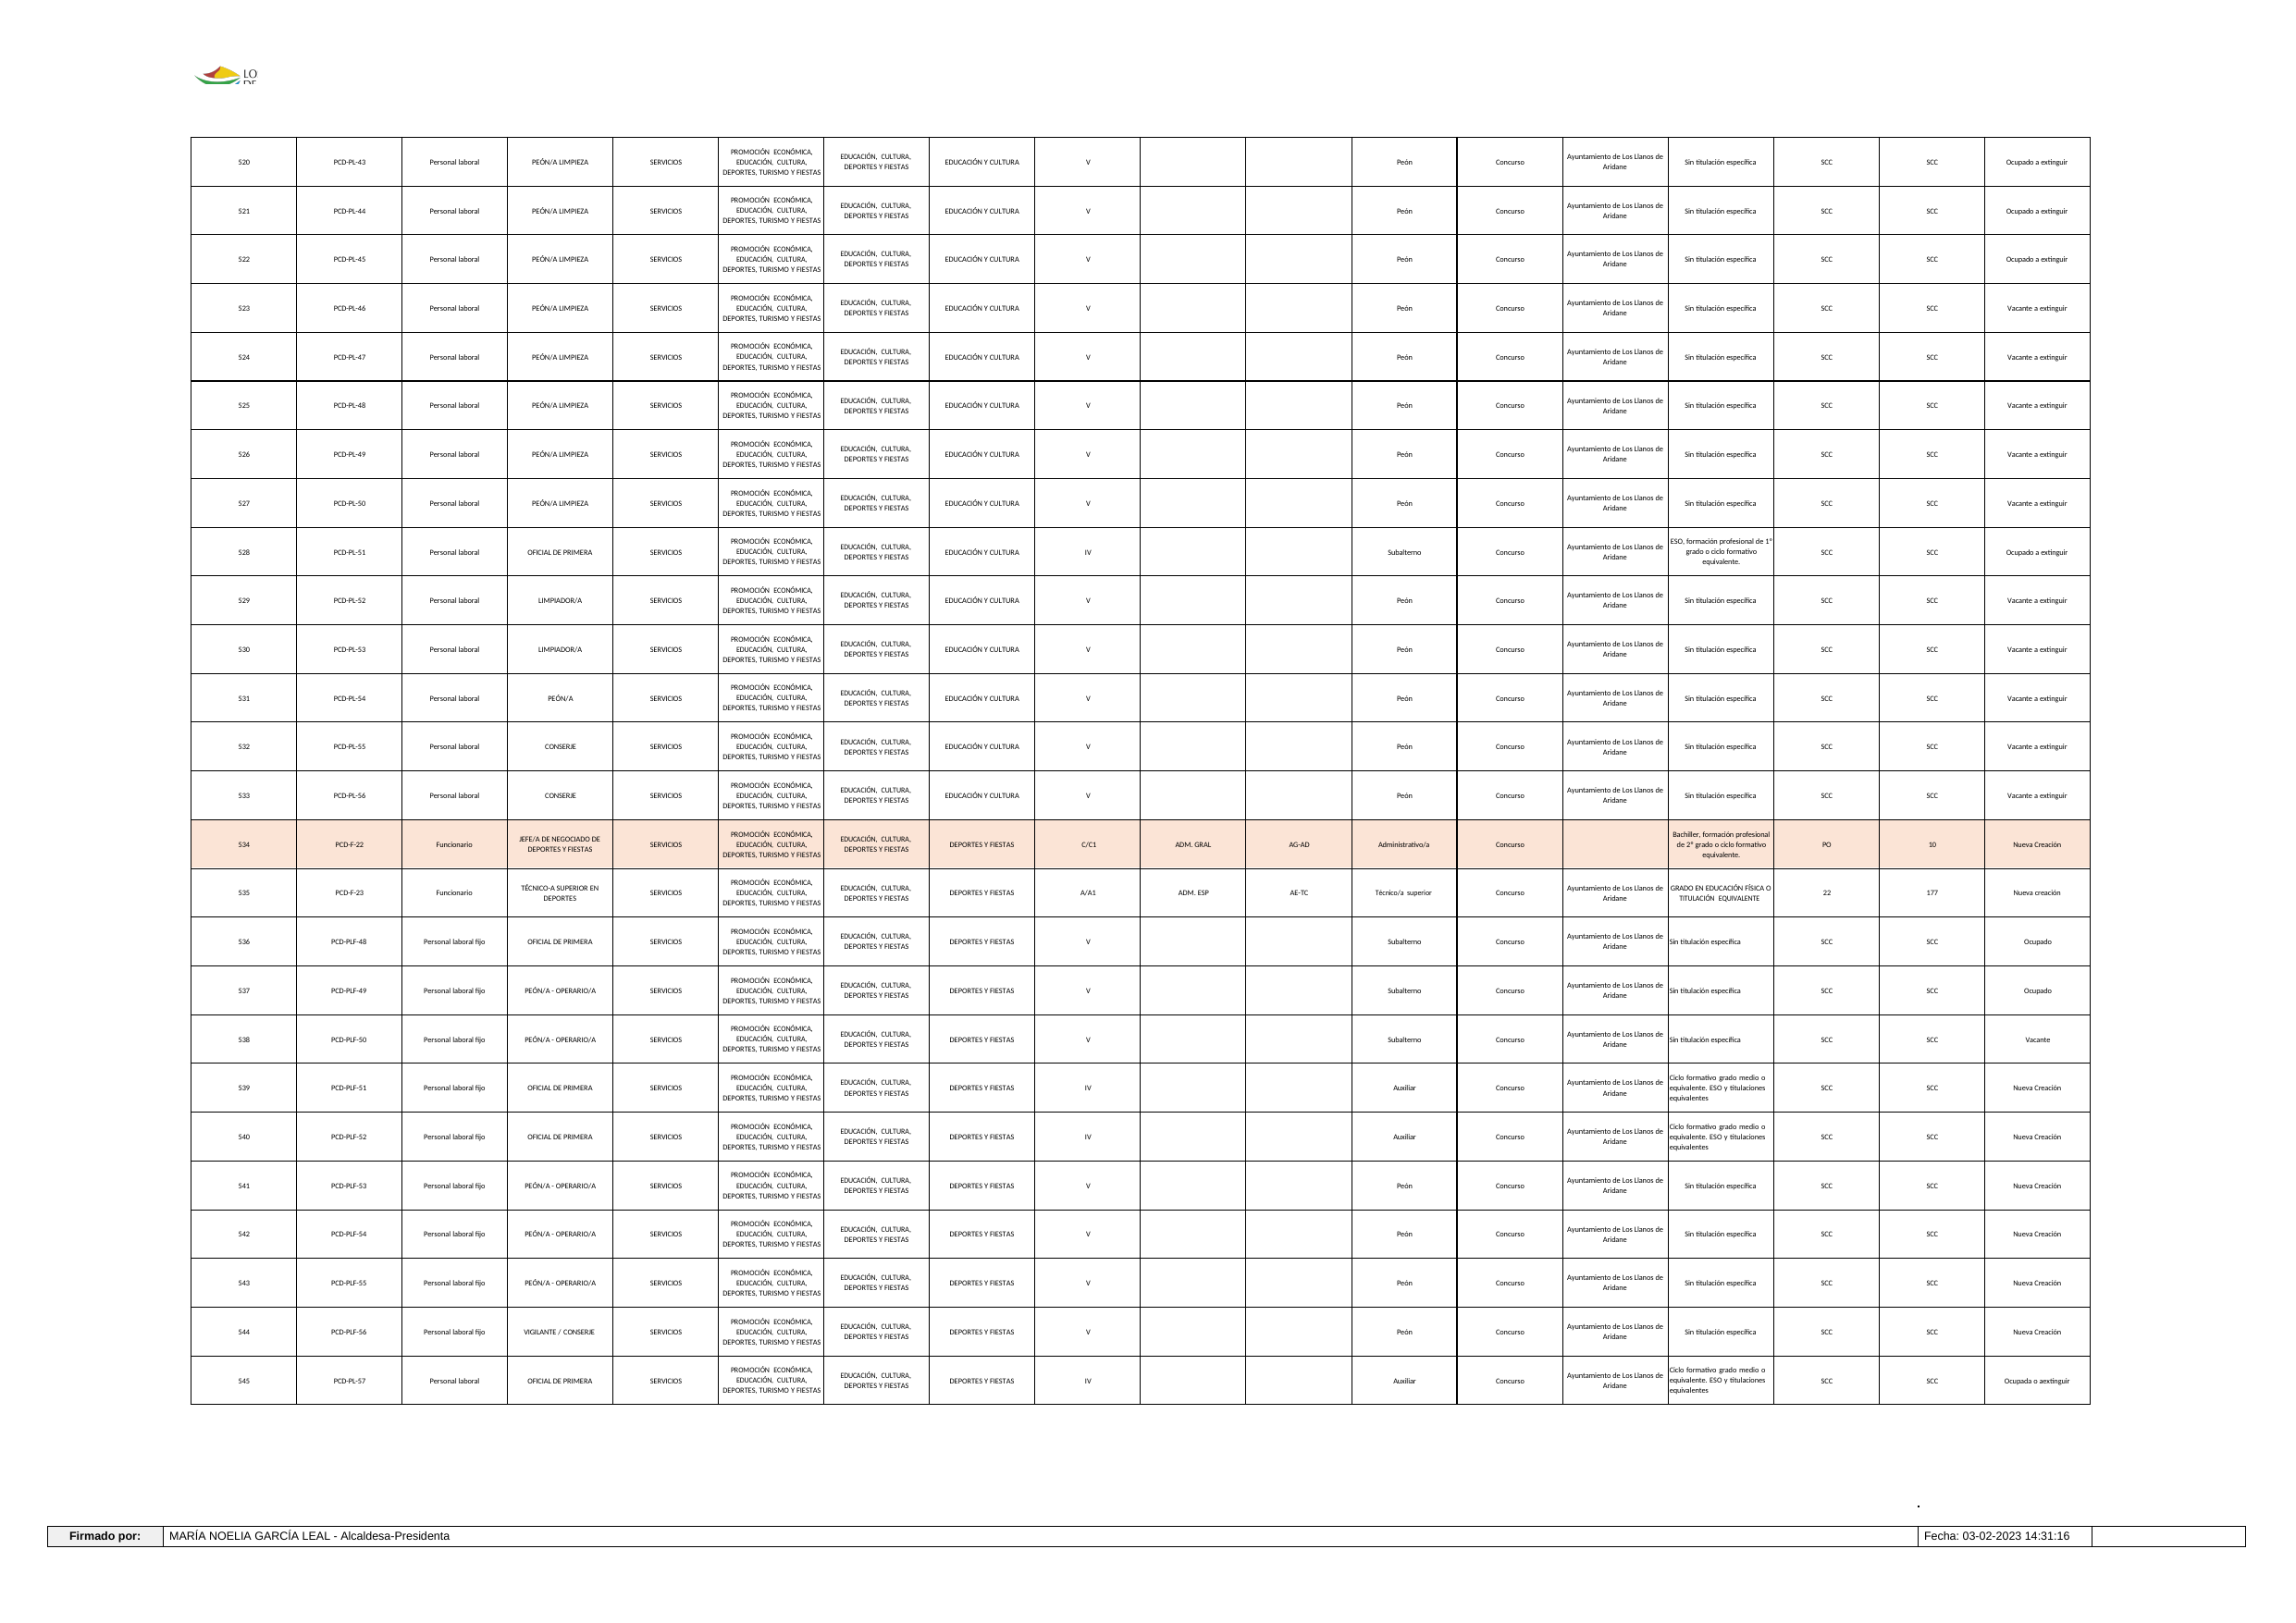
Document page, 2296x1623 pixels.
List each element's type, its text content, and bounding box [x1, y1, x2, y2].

table_cell PROMOCIÓN ECONÓMICA, EDUCACIÓN, CULTURA, DEPORTES, TURISMO Y FIESTAS [719, 1162, 823, 1209]
table_cell PEÓN/A LIMPIEZA [508, 333, 612, 380]
table_cell Concurso [1458, 1259, 1562, 1307]
table_cell EDUCACIÓN, CULTURA, DEPORTES Y FIESTAS [824, 625, 929, 673]
table_cell EDUCACIÓN, CULTURA, DEPORTES Y FIESTAS [824, 333, 929, 380]
table_cell Nueva Creación [1985, 1162, 2090, 1209]
table_cell SERVICIOS [613, 966, 718, 1014]
table_cell Auxiliar [1352, 1064, 1456, 1112]
table_cell SERVICIOS [613, 1015, 718, 1063]
table_cell [1141, 576, 1245, 624]
table_cell [1563, 820, 1668, 867]
table_cell [1246, 576, 1352, 624]
table_header Ocupado a extinguir [1985, 138, 2090, 186]
table_cell EDUCACIÓN Y CULTURA [930, 771, 1034, 819]
table_cell 542 [191, 1211, 296, 1258]
table_cell Concurso [1458, 1357, 1562, 1404]
table_cell Peón [1352, 1308, 1456, 1356]
table_cell Subalterno [1352, 528, 1456, 575]
table_cell DEPORTES Y FIESTAS [930, 1211, 1034, 1258]
table_cell DEPORTES Y FIESTAS [930, 1113, 1034, 1161]
table_cell Concurso [1458, 1308, 1562, 1356]
table_cell [1141, 1211, 1245, 1258]
table_cell Nueva Creación [1985, 1259, 2090, 1307]
table_cell PROMOCIÓN ECONÓMICA, EDUCACIÓN, CULTURA, DEPORTES, TURISMO Y FIESTAS [719, 674, 823, 721]
table_cell 529 [191, 576, 296, 624]
table_cell Bachiller, formación profesional de 2º grado o ciclo formativo equivalente. [1669, 820, 1773, 867]
table_cell 545 [191, 1357, 296, 1404]
table_cell DEPORTES Y FIESTAS [930, 1259, 1034, 1307]
table_header Peón [1352, 138, 1456, 186]
table_cell Concurso [1458, 625, 1562, 673]
table_cell SCC [1880, 1113, 1984, 1161]
table_cell SCC [1774, 1308, 1879, 1356]
table_cell EDUCACIÓN, CULTURA, DEPORTES Y FIESTAS [824, 1357, 929, 1404]
table_cell 534 [191, 820, 296, 867]
table_cell [1246, 430, 1352, 478]
table_cell [1141, 479, 1245, 526]
table_cell [1246, 284, 1352, 332]
table_cell Concurso [1458, 1064, 1562, 1112]
table_header Personal laboral [402, 138, 507, 186]
table_cell Administrativo/a [1352, 820, 1456, 867]
table_cell PEÓN/A - OPERARIO/A [508, 1162, 612, 1209]
table_cell CONSERJE [508, 722, 612, 770]
table_cell DEPORTES Y FIESTAS [930, 869, 1034, 916]
table_cell Nueva Creación [1985, 1211, 2090, 1258]
table_cell EDUCACIÓN, CULTURA, DEPORTES Y FIESTAS [824, 1259, 929, 1307]
table_cell Ayuntamiento de Los Llanos de Aridane [1563, 333, 1668, 380]
table_cell V [1035, 382, 1140, 429]
table_cell Ayuntamiento de Los Llanos de Aridane [1563, 966, 1668, 1014]
table_header 520 [191, 138, 296, 186]
table_cell [1141, 528, 1245, 575]
table_cell [1246, 722, 1352, 770]
table_cell V [1035, 1308, 1140, 1356]
table_cell SERVICIOS [613, 1211, 718, 1258]
table_cell PCD-PL-48 [297, 382, 401, 429]
table_cell SCC [1774, 1113, 1879, 1161]
table_cell Vacante a extinguir [1985, 479, 2090, 526]
table_cell SCC [1774, 771, 1879, 819]
table_cell Auxiliar [1352, 1113, 1456, 1161]
table_cell Concurso [1458, 576, 1562, 624]
table_cell Nueva Creación [1985, 1064, 2090, 1112]
table_cell Personal laboral fijo [402, 1113, 507, 1161]
table_cell Ayuntamiento de Los Llanos de Aridane [1563, 1015, 1668, 1063]
table_cell Ayuntamiento de Los Llanos de Aridane [1563, 528, 1668, 575]
table_cell Personal laboral [402, 479, 507, 526]
table_cell Sin titulación específica [1669, 576, 1773, 624]
table_cell PCD-PLF-49 [297, 966, 401, 1014]
table_header PROMOCIÓN ECONÓMICA, EDUCACIÓN, CULTURA, DEPORTES, TURISMO Y FIESTAS [719, 138, 823, 186]
table_cell Personal laboral [402, 235, 507, 283]
table_header EDUCACIÓN Y CULTURA [930, 138, 1034, 186]
table_cell Concurso [1458, 722, 1562, 770]
table_cell 540 [191, 1113, 296, 1161]
table_cell V [1035, 1015, 1140, 1063]
table_cell EDUCACIÓN, CULTURA, DEPORTES Y FIESTAS [824, 576, 929, 624]
table_cell PCD-PLF-54 [297, 1211, 401, 1258]
table_cell Ocupado [1985, 917, 2090, 965]
table_cell PCD-F-23 [297, 869, 401, 916]
table_cell SCC [1880, 187, 1984, 234]
table_cell SCC [1774, 187, 1879, 234]
table_cell SCC [1880, 1259, 1984, 1307]
table_header SERVICIOS [613, 138, 718, 186]
table_cell [1141, 722, 1245, 770]
table_cell Personal laboral [402, 187, 507, 234]
table_cell SERVICIOS [613, 187, 718, 234]
table_cell PROMOCIÓN ECONÓMICA, EDUCACIÓN, CULTURA, DEPORTES, TURISMO Y FIESTAS [719, 333, 823, 380]
table_cell SCC [1774, 235, 1879, 283]
table_cell Personal laboral [402, 722, 507, 770]
table_cell Ayuntamiento de Los Llanos de Aridane [1563, 235, 1668, 283]
table_header [2092, 1527, 2245, 1546]
table_cell Concurso [1458, 771, 1562, 819]
table_cell Ciclo formativo grado medio o equivalente. ESO y titulaciones equivalentes [1669, 1357, 1773, 1404]
table_cell PROMOCIÓN ECONÓMICA, EDUCACIÓN, CULTURA, DEPORTES, TURISMO Y FIESTAS [719, 722, 823, 770]
table_cell 524 [191, 333, 296, 380]
table_cell PCD-PLF-53 [297, 1162, 401, 1209]
table_cell [1246, 187, 1352, 234]
table_cell SERVICIOS [613, 382, 718, 429]
table_cell Peón [1352, 674, 1456, 721]
table_cell PCD-PLF-50 [297, 1015, 401, 1063]
table_cell Sin titulación específica [1669, 722, 1773, 770]
table_cell 544 [191, 1308, 296, 1356]
table_cell EDUCACIÓN, CULTURA, DEPORTES Y FIESTAS [824, 1308, 929, 1356]
table_cell 525 [191, 382, 296, 429]
table_cell EDUCACIÓN Y CULTURA [930, 187, 1034, 234]
table_cell V [1035, 771, 1140, 819]
table_cell SERVICIOS [613, 333, 718, 380]
table_cell SCC [1774, 1064, 1879, 1112]
table_cell Concurso [1458, 917, 1562, 965]
table_cell ADM. GRAL [1141, 820, 1245, 867]
table_cell PEÓN/A LIMPIEZA [508, 430, 612, 478]
table_cell PCD-PL-47 [297, 333, 401, 380]
table_cell [1246, 1357, 1352, 1404]
table_cell Nueva Creación [1985, 820, 2090, 867]
table_cell PCD-PL-54 [297, 674, 401, 721]
table_cell [1246, 528, 1352, 575]
table_cell SERVICIOS [613, 576, 718, 624]
table_cell SCC [1880, 1308, 1984, 1356]
table_cell [1246, 382, 1352, 429]
table_cell IV [1035, 1113, 1140, 1161]
table_cell EDUCACIÓN Y CULTURA [930, 333, 1034, 380]
table_cell EDUCACIÓN, CULTURA, DEPORTES Y FIESTAS [824, 722, 929, 770]
table_cell PO [1774, 820, 1879, 867]
table_cell 543 [191, 1259, 296, 1307]
table_cell [1246, 479, 1352, 526]
table_cell PEÓN/A - OPERARIO/A [508, 1211, 612, 1258]
table_cell 537 [191, 966, 296, 1014]
table_cell PCD-PL-55 [297, 722, 401, 770]
table_cell V [1035, 235, 1140, 283]
table_cell Vacante a extinguir [1985, 771, 2090, 819]
table_cell Concurso [1458, 820, 1562, 867]
table_cell PEÓN/A LIMPIEZA [508, 382, 612, 429]
table_cell SERVICIOS [613, 1308, 718, 1356]
table_cell Personal laboral [402, 528, 507, 575]
table_cell Peón [1352, 771, 1456, 819]
table_cell EDUCACIÓN, CULTURA, DEPORTES Y FIESTAS [824, 187, 929, 234]
table_cell SCC [1880, 1357, 1984, 1404]
table_cell PEÓN/A [508, 674, 612, 721]
table_cell [1246, 771, 1352, 819]
table_cell IV [1035, 1064, 1140, 1112]
table_cell SCC [1774, 284, 1879, 332]
table_cell Vacante a extinguir [1985, 674, 2090, 721]
table_cell IV [1035, 1357, 1140, 1404]
table_cell 533 [191, 771, 296, 819]
table_cell 522 [191, 235, 296, 283]
table_cell [1246, 966, 1352, 1014]
table_cell [1246, 333, 1352, 380]
table_cell SCC [1774, 1162, 1879, 1209]
table_cell Ayuntamiento de Los Llanos de Aridane [1563, 1113, 1668, 1161]
table_cell DEPORTES Y FIESTAS [930, 1015, 1034, 1063]
table_cell PROMOCIÓN ECONÓMICA, EDUCACIÓN, CULTURA, DEPORTES, TURISMO Y FIESTAS [719, 1113, 823, 1161]
table_cell SCC [1774, 1259, 1879, 1307]
table_cell SCC [1774, 1357, 1879, 1404]
table_cell [1246, 1015, 1352, 1063]
table_cell Peón [1352, 187, 1456, 234]
table_cell [1246, 1162, 1352, 1209]
table_cell Peón [1352, 235, 1456, 283]
table_cell PROMOCIÓN ECONÓMICA, EDUCACIÓN, CULTURA, DEPORTES, TURISMO Y FIESTAS [719, 625, 823, 673]
table_cell Ayuntamiento de Los Llanos de Aridane [1563, 430, 1668, 478]
table_cell Personal laboral [402, 284, 507, 332]
table_cell Vacante a extinguir [1985, 625, 2090, 673]
table_cell PEÓN/A LIMPIEZA [508, 187, 612, 234]
table_cell Vacante [1985, 1015, 2090, 1063]
table_cell Sin titulación específica [1669, 1308, 1773, 1356]
table_cell EDUCACIÓN, CULTURA, DEPORTES Y FIESTAS [824, 966, 929, 1014]
table_cell PROMOCIÓN ECONÓMICA, EDUCACIÓN, CULTURA, DEPORTES, TURISMO Y FIESTAS [719, 1064, 823, 1112]
table_cell Concurso [1458, 1211, 1562, 1258]
table_cell Ocupado a extinguir [1985, 187, 2090, 234]
table_cell PROMOCIÓN ECONÓMICA, EDUCACIÓN, CULTURA, DEPORTES, TURISMO Y FIESTAS [719, 576, 823, 624]
table_cell Concurso [1458, 1162, 1562, 1209]
table_cell Ayuntamiento de Los Llanos de Aridane [1563, 625, 1668, 673]
table_cell 521 [191, 187, 296, 234]
table_cell Peón [1352, 430, 1456, 478]
table_cell SCC [1880, 479, 1984, 526]
table_cell Concurso [1458, 333, 1562, 380]
table_cell PCD-PLF-55 [297, 1259, 401, 1307]
table_cell Subalterno [1352, 1015, 1456, 1063]
table_cell Concurso [1458, 382, 1562, 429]
table_cell LIMPIADOR/A [508, 625, 612, 673]
table_cell Ciclo formativo grado medio o equivalente. ESO y titulaciones equivalentes [1669, 1064, 1773, 1112]
table_cell [1246, 1259, 1352, 1307]
table_cell VIGILANTE / CONSERJE [508, 1308, 612, 1356]
table_cell Nueva Creación [1985, 1308, 2090, 1356]
table_cell Ayuntamiento de Los Llanos de Aridane [1563, 1308, 1668, 1356]
table_cell SERVICIOS [613, 820, 718, 867]
table_cell Personal laboral fijo [402, 1015, 507, 1063]
table_cell SERVICIOS [613, 528, 718, 575]
table_cell SCC [1880, 528, 1984, 575]
table_cell PROMOCIÓN ECONÓMICA, EDUCACIÓN, CULTURA, DEPORTES, TURISMO Y FIESTAS [719, 1211, 823, 1258]
table_cell PCD-PL-45 [297, 235, 401, 283]
table_cell PEÓN/A LIMPIEZA [508, 235, 612, 283]
table_header Fecha: 03-02-2023 14:31:16 [1919, 1527, 2092, 1546]
table_cell 535 [191, 869, 296, 916]
table_cell 530 [191, 625, 296, 673]
table_cell Ayuntamiento de Los Llanos de Aridane [1563, 1357, 1668, 1404]
table_cell PCD-PLF-51 [297, 1064, 401, 1112]
table_cell [1141, 430, 1245, 478]
table_cell CONSERJE [508, 771, 612, 819]
table_cell PROMOCIÓN ECONÓMICA, EDUCACIÓN, CULTURA, DEPORTES, TURISMO Y FIESTAS [719, 187, 823, 234]
table_cell EDUCACIÓN Y CULTURA [930, 625, 1034, 673]
table_cell SERVICIOS [613, 674, 718, 721]
table_cell SCC [1774, 382, 1879, 429]
table_cell [1141, 771, 1245, 819]
table_cell Peón [1352, 722, 1456, 770]
table_cell SERVICIOS [613, 722, 718, 770]
table_cell EDUCACIÓN, CULTURA, DEPORTES Y FIESTAS [824, 235, 929, 283]
table_cell V [1035, 966, 1140, 1014]
table_cell Sin titulación específica [1669, 284, 1773, 332]
table_cell AE-TC [1246, 869, 1352, 916]
table_cell Sin titulación específica [1669, 235, 1773, 283]
table_cell Sin titulación específica [1669, 966, 1773, 1014]
table_cell EDUCACIÓN, CULTURA, DEPORTES Y FIESTAS [824, 528, 929, 575]
table_cell EDUCACIÓN Y CULTURA [930, 722, 1034, 770]
table_cell [1141, 382, 1245, 429]
table_header V [1035, 138, 1140, 186]
table_cell [1246, 1113, 1352, 1161]
table_cell SCC [1774, 722, 1879, 770]
table_cell [1141, 1162, 1245, 1209]
table_cell SCC [1880, 284, 1984, 332]
table_cell SCC [1774, 1015, 1879, 1063]
table_cell SERVICIOS [613, 1259, 718, 1307]
table_cell Ayuntamiento de Los Llanos de Aridane [1563, 674, 1668, 721]
table_cell Personal laboral fijo [402, 1308, 507, 1356]
table_cell 532 [191, 722, 296, 770]
table_cell [1141, 674, 1245, 721]
table_cell PROMOCIÓN ECONÓMICA, EDUCACIÓN, CULTURA, DEPORTES, TURISMO Y FIESTAS [719, 430, 823, 478]
table_cell Peón [1352, 284, 1456, 332]
table_cell [1246, 1211, 1352, 1258]
table_cell Concurso [1458, 284, 1562, 332]
table_cell PROMOCIÓN ECONÓMICA, EDUCACIÓN, CULTURA, DEPORTES, TURISMO Y FIESTAS [719, 966, 823, 1014]
table_cell [1141, 1064, 1245, 1112]
table_cell PEÓN/A - OPERARIO/A [508, 1015, 612, 1063]
table_cell Subalterno [1352, 966, 1456, 1014]
table_cell [1141, 625, 1245, 673]
table_cell Personal laboral [402, 576, 507, 624]
table_cell Ayuntamiento de Los Llanos de Aridane [1563, 1064, 1668, 1112]
table_cell EDUCACIÓN, CULTURA, DEPORTES Y FIESTAS [824, 1211, 929, 1258]
table_cell Ayuntamiento de Los Llanos de Aridane [1563, 869, 1668, 916]
table_cell EDUCACIÓN, CULTURA, DEPORTES Y FIESTAS [824, 1064, 929, 1112]
table_cell 10 [1880, 820, 1984, 867]
table_cell PCD-F-22 [297, 820, 401, 867]
table_cell [1141, 917, 1245, 965]
table_cell [1141, 235, 1245, 283]
table_cell PCD-PLF-52 [297, 1113, 401, 1161]
table_cell SERVICIOS [613, 1064, 718, 1112]
table_cell EDUCACIÓN, CULTURA, DEPORTES Y FIESTAS [824, 917, 929, 965]
table_cell [1141, 284, 1245, 332]
table_cell Personal laboral fijo [402, 1259, 507, 1307]
table_cell Nueva Creación [1985, 1113, 2090, 1161]
table_cell DEPORTES Y FIESTAS [930, 1064, 1034, 1112]
table_cell [1141, 333, 1245, 380]
table_cell Vacante a extinguir [1985, 284, 2090, 332]
table_cell 538 [191, 1015, 296, 1063]
table_cell SERVICIOS [613, 430, 718, 478]
table_cell PROMOCIÓN ECONÓMICA, EDUCACIÓN, CULTURA, DEPORTES, TURISMO Y FIESTAS [719, 479, 823, 526]
table_cell OFICIAL DE PRIMERA [508, 1113, 612, 1161]
table_cell Sin titulación específica [1669, 187, 1773, 234]
table_cell SCC [1880, 771, 1984, 819]
table_cell SCC [1880, 333, 1984, 380]
table_cell Ayuntamiento de Los Llanos de Aridane [1563, 1259, 1668, 1307]
table_cell Personal laboral fijo [402, 917, 507, 965]
table_cell Ayuntamiento de Los Llanos de Aridane [1563, 479, 1668, 526]
table_cell PCD-PLF-48 [297, 917, 401, 965]
table_cell V [1035, 917, 1140, 965]
table_cell SCC [1774, 674, 1879, 721]
table_cell Funcionario [402, 820, 507, 867]
table_cell PROMOCIÓN ECONÓMICA, EDUCACIÓN, CULTURA, DEPORTES, TURISMO Y FIESTAS [719, 528, 823, 575]
table_cell Peón [1352, 382, 1456, 429]
table_cell PCD-PL-57 [297, 1357, 401, 1404]
table_cell GRADO EN EDUCACIÓN FÍSICA O TITULACIÓN EQUIVALENTE [1669, 869, 1773, 916]
table_header Sin titulación específica [1669, 138, 1773, 186]
table_cell Concurso [1458, 1113, 1562, 1161]
table_cell Subalterno [1352, 917, 1456, 965]
table_cell SCC [1880, 235, 1984, 283]
table_cell PEÓN/A - OPERARIO/A [508, 966, 612, 1014]
table_cell [1141, 1113, 1245, 1161]
table_cell PROMOCIÓN ECONÓMICA, EDUCACIÓN, CULTURA, DEPORTES, TURISMO Y FIESTAS [719, 917, 823, 965]
table_cell Sin titulación específica [1669, 917, 1773, 965]
table_cell PROMOCIÓN ECONÓMICA, EDUCACIÓN, CULTURA, DEPORTES, TURISMO Y FIESTAS [719, 1357, 823, 1404]
table_cell SERVICIOS [613, 625, 718, 673]
table_cell Sin titulación específica [1669, 333, 1773, 380]
table_cell Auxiliar [1352, 1357, 1456, 1404]
table_header Concurso [1458, 138, 1562, 186]
table_cell Peón [1352, 1259, 1456, 1307]
table_cell SERVICIOS [613, 479, 718, 526]
table_cell SCC [1880, 917, 1984, 965]
table_cell Personal laboral fijo [402, 1162, 507, 1209]
table_cell Concurso [1458, 1015, 1562, 1063]
table_cell EDUCACIÓN, CULTURA, DEPORTES Y FIESTAS [824, 430, 929, 478]
table_cell Personal laboral [402, 625, 507, 673]
table_cell EDUCACIÓN, CULTURA, DEPORTES Y FIESTAS [824, 869, 929, 916]
table_cell PCD-PL-52 [297, 576, 401, 624]
table_cell 523 [191, 284, 296, 332]
table_cell SCC [1774, 430, 1879, 478]
table_cell PCD-PL-49 [297, 430, 401, 478]
table_cell SCC [1774, 528, 1879, 575]
table_cell SERVICIOS [613, 284, 718, 332]
table_cell Concurso [1458, 528, 1562, 575]
table_header Firmado por: [48, 1527, 163, 1546]
table_cell PEÓN/A LIMPIEZA [508, 284, 612, 332]
table_cell Sin titulación específica [1669, 1162, 1773, 1209]
table_cell PROMOCIÓN ECONÓMICA, EDUCACIÓN, CULTURA, DEPORTES, TURISMO Y FIESTAS [719, 284, 823, 332]
table_header [1141, 138, 1245, 186]
table_cell Sin titulación específica [1669, 1259, 1773, 1307]
table_cell V [1035, 625, 1140, 673]
table_cell EDUCACIÓN, CULTURA, DEPORTES Y FIESTAS [824, 1113, 929, 1161]
table_cell 541 [191, 1162, 296, 1209]
table_cell Personal laboral [402, 382, 507, 429]
table_cell Concurso [1458, 430, 1562, 478]
table_cell [1141, 1308, 1245, 1356]
table_cell PROMOCIÓN ECONÓMICA, EDUCACIÓN, CULTURA, DEPORTES, TURISMO Y FIESTAS [719, 382, 823, 429]
table_cell [1246, 1308, 1352, 1356]
table_cell OFICIAL DE PRIMERA [508, 1064, 612, 1112]
table_cell EDUCACIÓN, CULTURA, DEPORTES Y FIESTAS [824, 284, 929, 332]
table_cell EDUCACIÓN Y CULTURA [930, 576, 1034, 624]
table_cell SCC [1774, 917, 1879, 965]
table_cell EDUCACIÓN Y CULTURA [930, 479, 1034, 526]
table_cell EDUCACIÓN Y CULTURA [930, 235, 1034, 283]
table_cell EDUCACIÓN Y CULTURA [930, 674, 1034, 721]
table_cell OFICIAL DE PRIMERA [508, 1357, 612, 1404]
table_cell PCD-PL-56 [297, 771, 401, 819]
table_cell V [1035, 1211, 1140, 1258]
table_cell SERVICIOS [613, 917, 718, 965]
table_cell EDUCACIÓN, CULTURA, DEPORTES Y FIESTAS [824, 674, 929, 721]
table_cell [1141, 1015, 1245, 1063]
table_cell 536 [191, 917, 296, 965]
table_cell Ocupada o aextinguir [1985, 1357, 2090, 1404]
table_cell SCC [1774, 625, 1879, 673]
table_cell SERVICIOS [613, 1113, 718, 1161]
table_cell JEFE/A DE NEGOCIADO DE DEPORTES Y FIESTAS [508, 820, 612, 867]
table_cell Sin titulación específica [1669, 430, 1773, 478]
table_header MARÍA NOELIA GARCÍA LEAL - Alcaldesa-Presidenta [164, 1527, 1918, 1546]
table_cell EDUCACIÓN, CULTURA, DEPORTES Y FIESTAS [824, 1015, 929, 1063]
table_cell Ayuntamiento de Los Llanos de Aridane [1563, 722, 1668, 770]
table_cell SCC [1880, 722, 1984, 770]
table_cell SCC [1774, 479, 1879, 526]
table_cell V [1035, 1162, 1140, 1209]
table_cell LIMPIADOR/A [508, 576, 612, 624]
table_cell C/C1 [1035, 820, 1140, 867]
table_cell Personal laboral [402, 674, 507, 721]
table_cell Ayuntamiento de Los Llanos de Aridane [1563, 187, 1668, 234]
table_cell DEPORTES Y FIESTAS [930, 917, 1034, 965]
table_cell V [1035, 333, 1140, 380]
table_cell Peón [1352, 576, 1456, 624]
table_cell V [1035, 576, 1140, 624]
table_cell ESO, formación profesional de 1º grado o ciclo formativo equivalente. [1669, 528, 1773, 575]
table_cell Ocupado [1985, 966, 2090, 1014]
table_cell Ayuntamiento de Los Llanos de Aridane [1563, 771, 1668, 819]
table_cell Sin titulación específica [1669, 382, 1773, 429]
table_cell Personal laboral [402, 430, 507, 478]
table_cell SERVICIOS [613, 771, 718, 819]
table_cell SCC [1774, 333, 1879, 380]
table_cell Ayuntamiento de Los Llanos de Aridane [1563, 1162, 1668, 1209]
table_cell Vacante a extinguir [1985, 430, 2090, 478]
table_cell Personal laboral fijo [402, 1211, 507, 1258]
table_cell Ayuntamiento de Los Llanos de Aridane [1563, 1211, 1668, 1258]
table_cell Ocupado a extinguir [1985, 235, 2090, 283]
table_cell SCC [1880, 625, 1984, 673]
table_cell EDUCACIÓN, CULTURA, DEPORTES Y FIESTAS [824, 479, 929, 526]
table_cell EDUCACIÓN Y CULTURA [930, 528, 1034, 575]
table_cell IV [1035, 528, 1140, 575]
table_cell Concurso [1458, 869, 1562, 916]
table_cell PCD-PLF-56 [297, 1308, 401, 1356]
table_cell [1141, 1357, 1245, 1404]
table_cell PROMOCIÓN ECONÓMICA, EDUCACIÓN, CULTURA, DEPORTES, TURISMO Y FIESTAS [719, 1015, 823, 1063]
table_cell 531 [191, 674, 296, 721]
table_cell Ayuntamiento de Los Llanos de Aridane [1563, 382, 1668, 429]
table_cell Peón [1352, 625, 1456, 673]
table_cell Concurso [1458, 479, 1562, 526]
table_cell ADM. ESP [1141, 869, 1245, 916]
table_cell [1246, 235, 1352, 283]
table_cell V [1035, 284, 1140, 332]
table_cell Ocupado a extinguir [1985, 528, 2090, 575]
table_cell EDUCACIÓN Y CULTURA [930, 284, 1034, 332]
table_cell DEPORTES Y FIESTAS [930, 820, 1034, 867]
table_cell EDUCACIÓN, CULTURA, DEPORTES Y FIESTAS [824, 771, 929, 819]
table_cell SERVICIOS [613, 1357, 718, 1404]
table_cell V [1035, 430, 1140, 478]
table_cell SCC [1880, 1064, 1984, 1112]
table_cell SCC [1774, 576, 1879, 624]
table_cell [1141, 966, 1245, 1014]
table_cell Funcionario [402, 869, 507, 916]
table_cell Vacante a extinguir [1985, 722, 2090, 770]
table_cell DEPORTES Y FIESTAS [930, 1357, 1034, 1404]
table_cell Concurso [1458, 235, 1562, 283]
table_cell V [1035, 187, 1140, 234]
table_cell A/A1 [1035, 869, 1140, 916]
table_cell Personal laboral fijo [402, 1064, 507, 1112]
table_cell PCD-PL-44 [297, 187, 401, 234]
table_cell PROMOCIÓN ECONÓMICA, EDUCACIÓN, CULTURA, DEPORTES, TURISMO Y FIESTAS [719, 771, 823, 819]
table_cell V [1035, 722, 1140, 770]
table_cell EDUCACIÓN, CULTURA, DEPORTES Y FIESTAS [824, 1162, 929, 1209]
table_cell Sin titulación específica [1669, 771, 1773, 819]
table_cell 177 [1880, 869, 1984, 916]
table_cell [1246, 674, 1352, 721]
table_cell Peón [1352, 1211, 1456, 1258]
table_cell Sin titulación específica [1669, 1015, 1773, 1063]
table_cell Personal laboral fijo [402, 966, 507, 1014]
table_cell Ayuntamiento de Los Llanos de Aridane [1563, 917, 1668, 965]
table_cell TÉCNICO-A SUPERIOR EN DEPORTES [508, 869, 612, 916]
table_cell SERVICIOS [613, 869, 718, 916]
table_cell Ayuntamiento de Los Llanos de Aridane [1563, 284, 1668, 332]
table_cell OFICIAL DE PRIMERA [508, 528, 612, 575]
table_cell [1246, 917, 1352, 965]
table_cell Sin titulación específica [1669, 479, 1773, 526]
table_cell 539 [191, 1064, 296, 1112]
table_cell PEÓN/A LIMPIEZA [508, 479, 612, 526]
table_cell PROMOCIÓN ECONÓMICA, EDUCACIÓN, CULTURA, DEPORTES, TURISMO Y FIESTAS [719, 1308, 823, 1356]
table_cell Peón [1352, 479, 1456, 526]
table_cell DEPORTES Y FIESTAS [930, 1308, 1034, 1356]
table_cell DEPORTES Y FIESTAS [930, 966, 1034, 1014]
table_cell 526 [191, 430, 296, 478]
table_cell PCD-PL-51 [297, 528, 401, 575]
table_cell SERVICIOS [613, 1162, 718, 1209]
table_cell EDUCACIÓN, CULTURA, DEPORTES Y FIESTAS [824, 820, 929, 867]
table_cell Vacante a extinguir [1985, 333, 2090, 380]
table_cell Concurso [1458, 187, 1562, 234]
table_cell AG-AD [1246, 820, 1352, 867]
table_cell Concurso [1458, 966, 1562, 1014]
table_cell SCC [1880, 430, 1984, 478]
table_cell Nueva creación [1985, 869, 2090, 916]
table_cell EDUCACIÓN Y CULTURA [930, 430, 1034, 478]
table_cell SCC [1880, 576, 1984, 624]
table_cell SCC [1880, 1162, 1984, 1209]
table_cell PCD-PL-50 [297, 479, 401, 526]
table_cell 528 [191, 528, 296, 575]
table_cell [1246, 1064, 1352, 1112]
table_cell Sin titulación específica [1669, 1211, 1773, 1258]
table_cell PCD-PL-46 [297, 284, 401, 332]
table_cell Ayuntamiento de Los Llanos de Aridane [1563, 576, 1668, 624]
table_cell PCD-PL-53 [297, 625, 401, 673]
table_header EDUCACIÓN, CULTURA, DEPORTES Y FIESTAS [824, 138, 929, 186]
table_cell V [1035, 674, 1140, 721]
table_cell PROMOCIÓN ECONÓMICA, EDUCACIÓN, CULTURA, DEPORTES, TURISMO Y FIESTAS [719, 235, 823, 283]
table_cell V [1035, 1259, 1140, 1307]
table_cell SCC [1880, 1211, 1984, 1258]
table_cell PROMOCIÓN ECONÓMICA, EDUCACIÓN, CULTURA, DEPORTES, TURISMO Y FIESTAS [719, 820, 823, 867]
table_cell Sin titulación específica [1669, 625, 1773, 673]
table_cell 527 [191, 479, 296, 526]
table_cell Concurso [1458, 674, 1562, 721]
table_cell SCC [1774, 966, 1879, 1014]
table_cell Personal laboral [402, 1357, 507, 1404]
table_cell [1141, 187, 1245, 234]
table_cell PEÓN/A - OPERARIO/A [508, 1259, 612, 1307]
table_cell EDUCACIÓN, CULTURA, DEPORTES Y FIESTAS [824, 382, 929, 429]
table_cell SCC [1880, 966, 1984, 1014]
table_cell PROMOCIÓN ECONÓMICA, EDUCACIÓN, CULTURA, DEPORTES, TURISMO Y FIESTAS [719, 869, 823, 916]
table_cell [1141, 1259, 1245, 1307]
table_cell 22 [1774, 869, 1879, 916]
table_cell Ciclo formativo grado medio o equivalente. ESO y titulaciones equivalentes [1669, 1113, 1773, 1161]
table_cell SCC [1880, 1015, 1984, 1063]
table_header Ayuntamiento de Los Llanos de Aridane [1563, 138, 1668, 186]
table_header SCC [1774, 138, 1879, 186]
table_cell Técnico/a superior [1352, 869, 1456, 916]
table_cell SCC [1880, 382, 1984, 429]
table_cell Sin titulación específica [1669, 674, 1773, 721]
table_cell SERVICIOS [613, 235, 718, 283]
table_cell Vacante a extinguir [1985, 576, 2090, 624]
table_cell DEPORTES Y FIESTAS [930, 1162, 1034, 1209]
table_header [1246, 138, 1352, 186]
table_header PCD-PL-43 [297, 138, 401, 186]
table_cell [1246, 625, 1352, 673]
table_cell SCC [1774, 1211, 1879, 1258]
table_cell V [1035, 479, 1140, 526]
table_header SCC [1880, 138, 1984, 186]
table_cell Vacante a extinguir [1985, 382, 2090, 429]
table_cell PROMOCIÓN ECONÓMICA, EDUCACIÓN, CULTURA, DEPORTES, TURISMO Y FIESTAS [719, 1259, 823, 1307]
table_cell Peón [1352, 1162, 1456, 1209]
table_cell SCC [1880, 674, 1984, 721]
table_cell Peón [1352, 333, 1456, 380]
table_cell Personal laboral [402, 771, 507, 819]
table_cell OFICIAL DE PRIMERA [508, 917, 612, 965]
table_cell EDUCACIÓN Y CULTURA [930, 382, 1034, 429]
table_header PEÓN/A LIMPIEZA [508, 138, 612, 186]
table_cell Personal laboral [402, 333, 507, 380]
